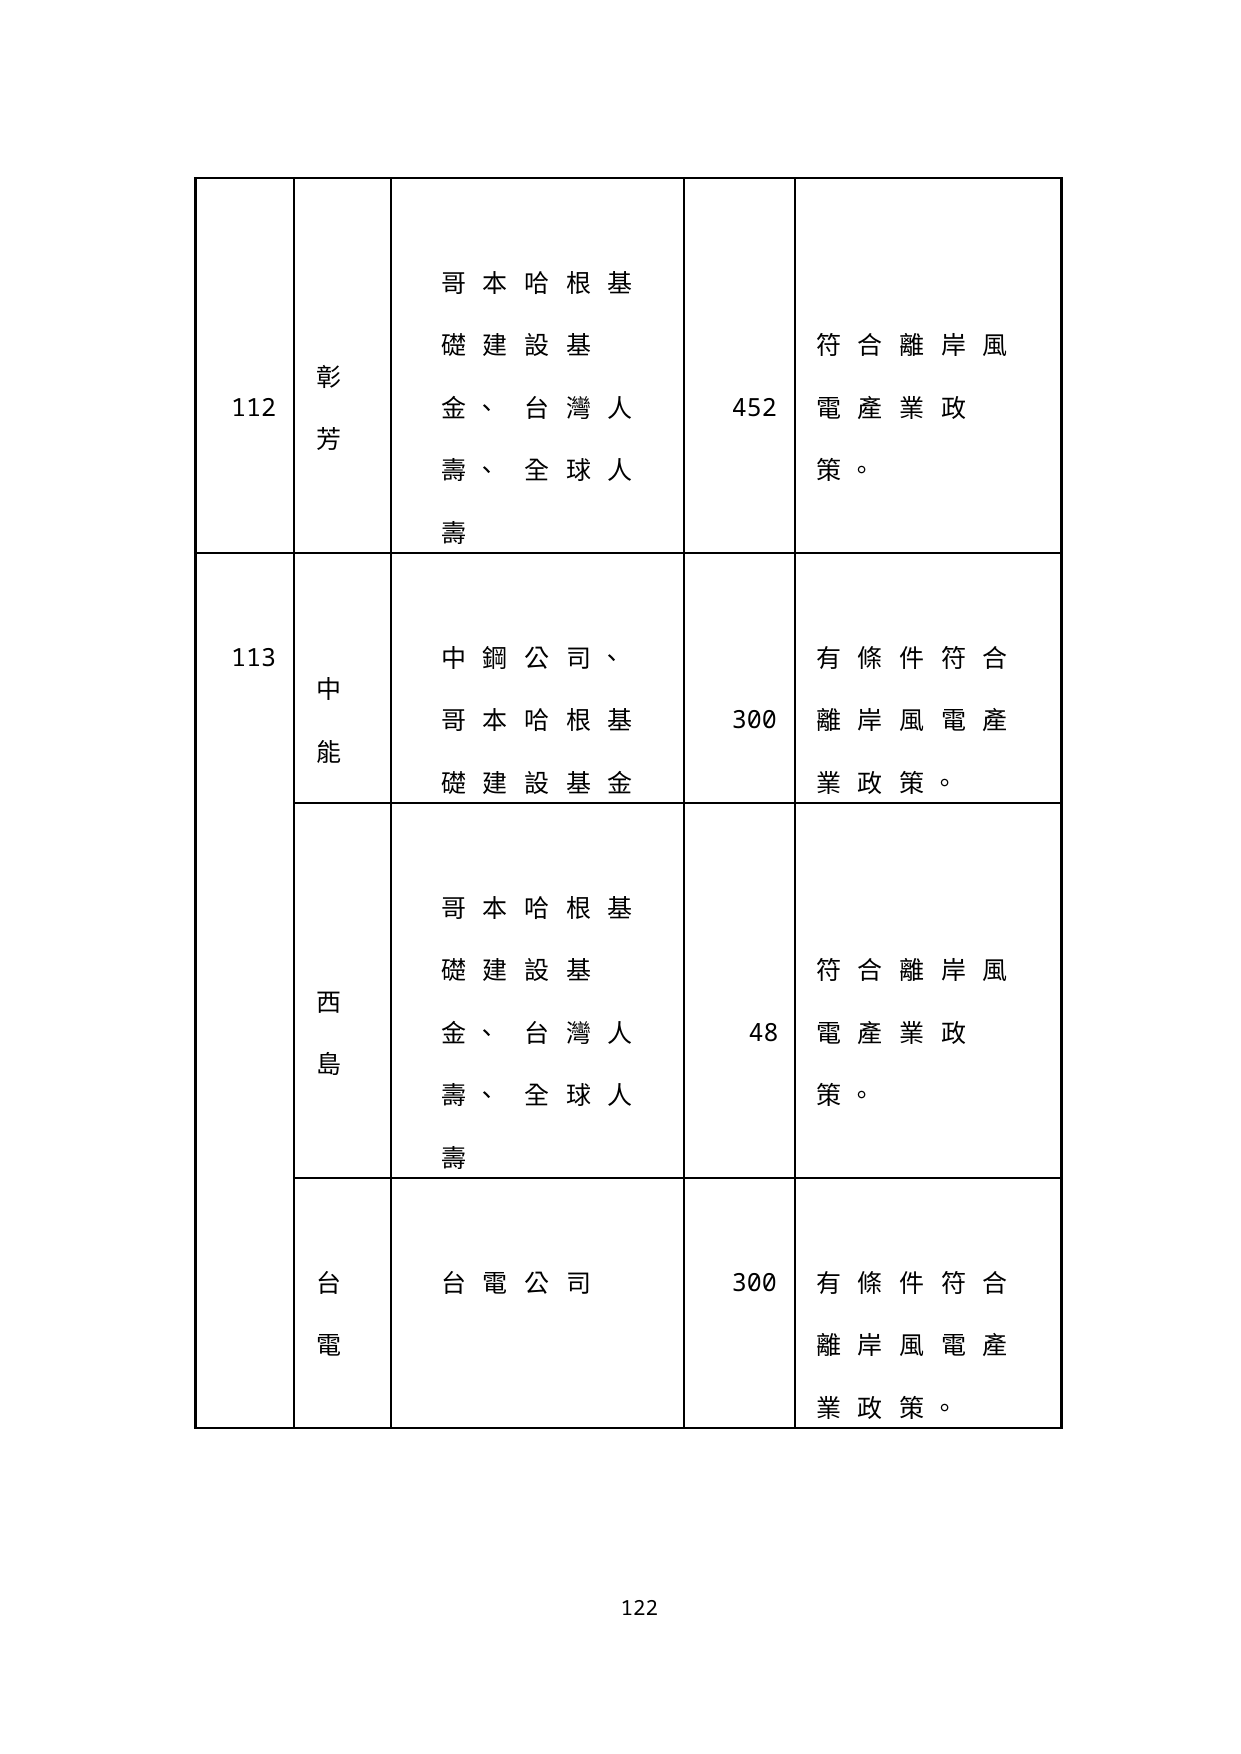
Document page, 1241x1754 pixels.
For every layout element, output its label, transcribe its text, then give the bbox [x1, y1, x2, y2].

table_cell 113 [197, 554, 293, 1427]
table_cell 452 [685, 179, 794, 552]
table_cell 台電公司 [392, 1179, 683, 1427]
table_cell 中能 [295, 554, 390, 802]
table_cell 有條件符合離岸風電產業政策。 [796, 1179, 1060, 1427]
table_cell 48 [685, 804, 794, 1177]
table_cell 台電 [295, 1179, 390, 1427]
table_cell 有條件符合離岸風電產業政策。 [796, 554, 1060, 802]
table_cell 300 [685, 554, 794, 802]
table_cell 符合離岸風電產業政策。 [796, 804, 1060, 1177]
table_cell 符合離岸風電產業政策。 [796, 179, 1060, 552]
table_cell 哥本哈根基礎建設基金、台灣人壽、全球人壽 [392, 179, 683, 552]
table_cell 112 [197, 179, 293, 552]
table_cell 彰芳 [295, 179, 390, 552]
table_cell 哥本哈根基礎建設基金、台灣人壽、全球人壽 [392, 804, 683, 1177]
table_cell 中鋼公司、哥本哈根基礎建設基金 [392, 554, 683, 802]
table_cell 300 [685, 1179, 794, 1427]
table_cell 西島 [295, 804, 390, 1177]
